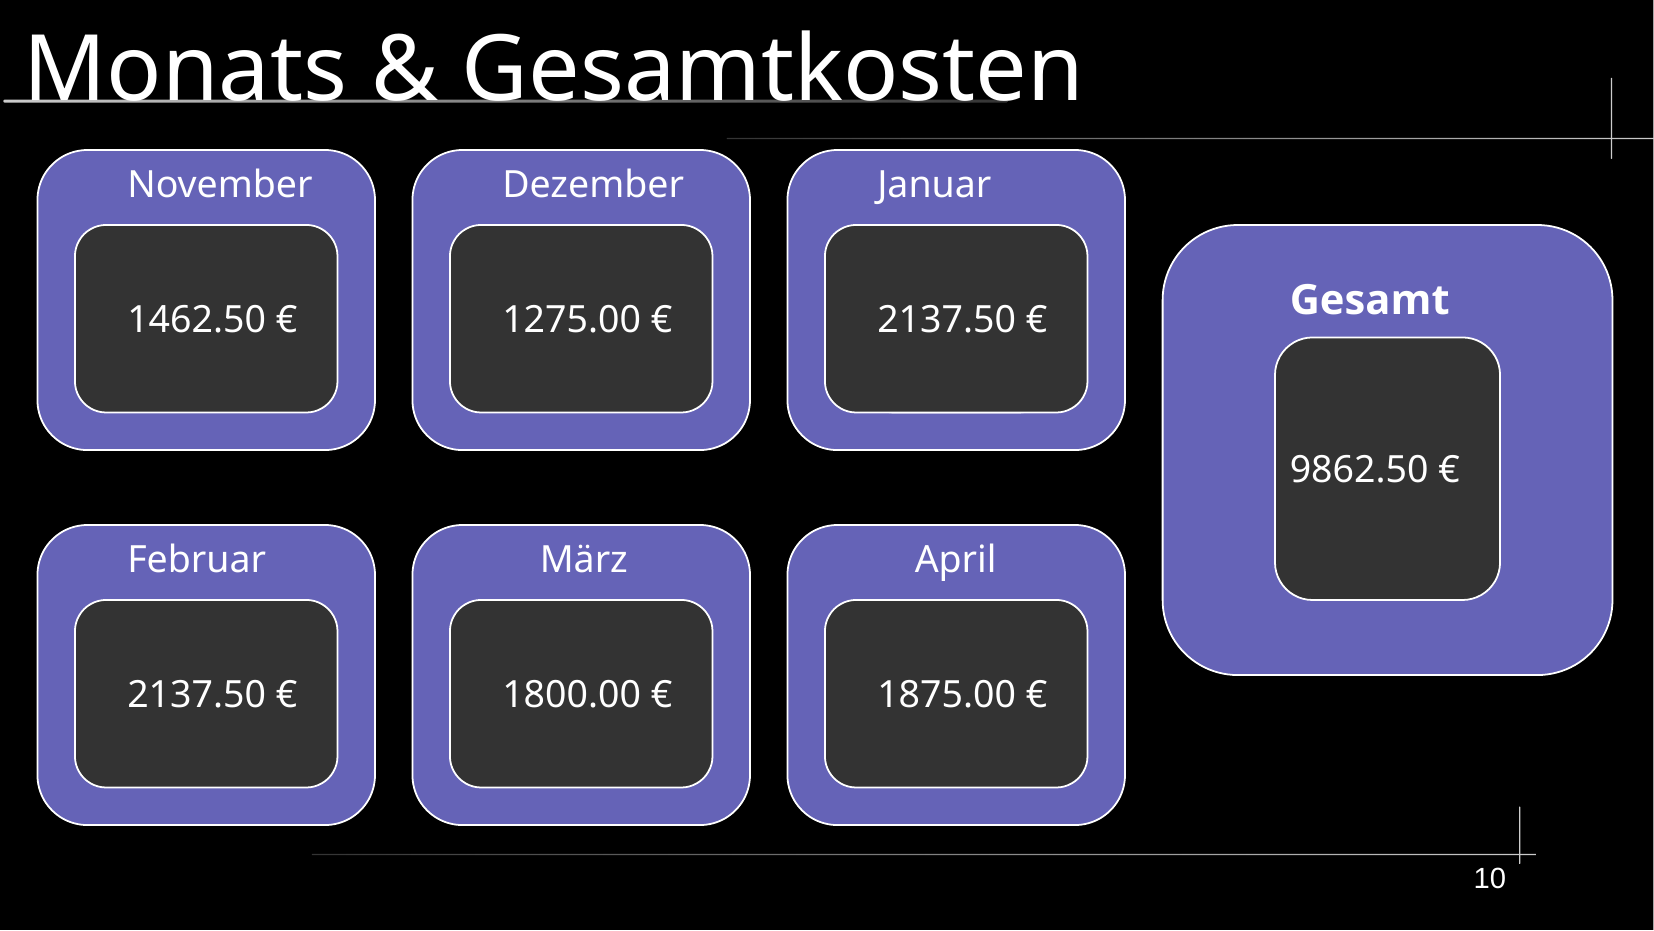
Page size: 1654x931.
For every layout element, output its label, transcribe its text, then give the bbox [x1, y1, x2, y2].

text_box [412, 525, 751, 826]
text_box April [900, 525, 1163, 615]
text_box [787, 150, 1126, 451]
text_box [37, 525, 376, 826]
text_box Dezember [487, 150, 751, 240]
text_box November [112, 150, 376, 240]
text_box März [525, 525, 788, 615]
text_box Gesamt [1275, 262, 1589, 326]
text_box 2137.50 € [112, 660, 376, 751]
text_box [787, 525, 1126, 826]
text_box [37, 150, 376, 451]
text_box 9862.50 € [1275, 435, 1538, 494]
text_box [1162, 225, 1613, 676]
text_box 1875.00 € [862, 660, 1126, 751]
text_box [412, 150, 751, 451]
text_box 1800.00 € [487, 660, 751, 751]
text_box Februar [112, 525, 376, 615]
text_box 1275.00 € [487, 285, 751, 376]
text_box 2137.50 € [862, 285, 1126, 376]
text_box 1462.50 € [112, 285, 376, 376]
title Monats & Gesamtkosten [23, 11, 1589, 119]
text_box Januar [862, 150, 1126, 240]
